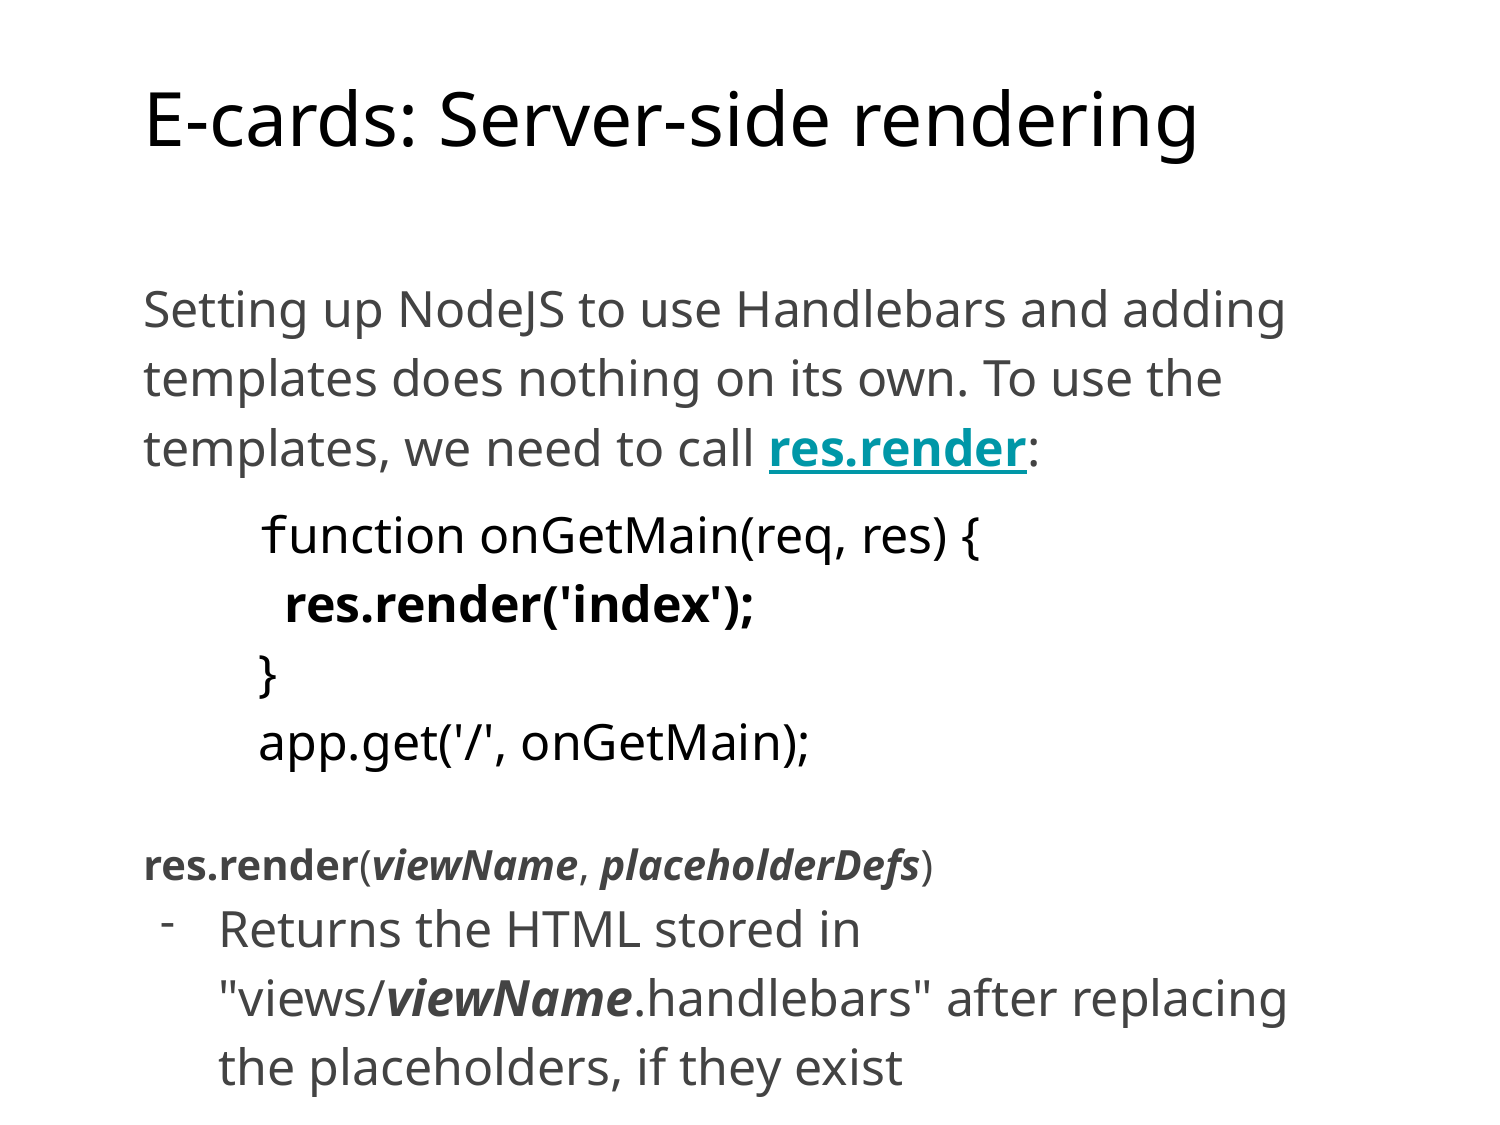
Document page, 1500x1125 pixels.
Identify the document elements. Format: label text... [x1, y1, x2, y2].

list res.render(viewName, placeholderDefs) Returns the HTML stored in "views/viewName.handlebars" after replacing the placeholders, if they exist [128, 815, 1372, 1088]
list Setting up NodeJS to use Handlebars and adding templates does nothing on its own. To use the templates, we need to call res.render: [128, 253, 1372, 526]
title E-cards: Server-side rendering [128, 56, 1372, 183]
text_box function onGetMain(req, res) { res.render('index'); } app.get('/', onGetMain); [243, 479, 1278, 810]
